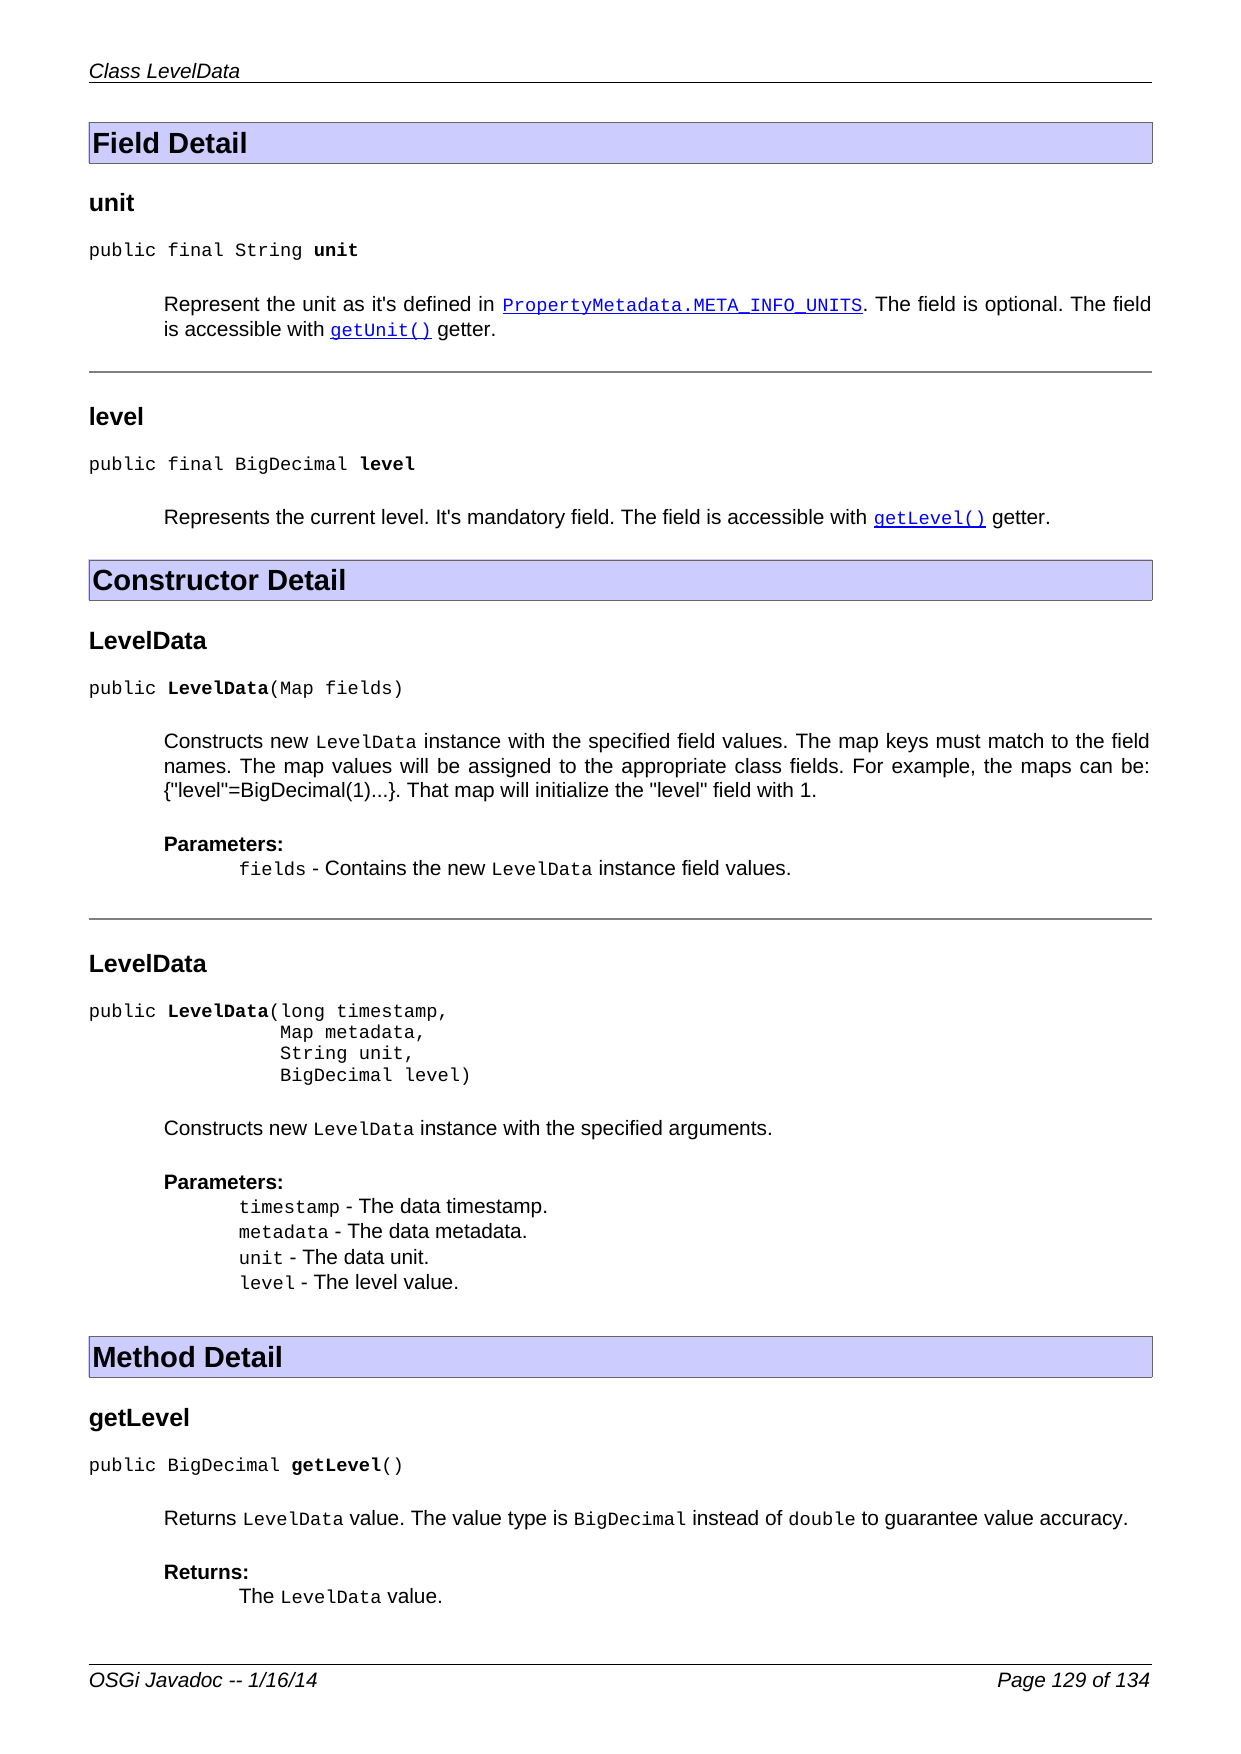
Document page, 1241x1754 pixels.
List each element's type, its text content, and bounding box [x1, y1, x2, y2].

text The LevelData value. [238, 1584, 1152, 1609]
subtitle Constructor Detail [90, 561, 1152, 600]
text public LevelData(Map fields) [88, 679, 1152, 700]
subtitle Field Detail [90, 123, 1152, 163]
text public final String unit [88, 241, 1152, 262]
text Constructs new LevelData instance with the specified field values. The map keys must match to the field names. The map values will be assigned to the appropriate class fields. For example, the maps can be: {"level"=BigDecimal(1)...}. That map will initialize the "level" field with 1. [163, 729, 1152, 802]
text public LevelData(long timestamp, Map metadata, String unit, BigDecimal level) [88, 1002, 1152, 1087]
text fields - Contains the new LevelData instance field values. [238, 855, 1152, 881]
subtitle LevelData [88, 949, 1152, 977]
text level - The level value. [238, 1270, 1152, 1295]
text Parameters: [163, 831, 1152, 855]
subtitle getLevel [88, 1402, 1152, 1431]
text metadata - The data metadata. [238, 1219, 1152, 1244]
text public final BigDecimal level [88, 455, 1152, 476]
subtitle LevelData [88, 626, 1152, 654]
text Represents the current level. It's mandatory field. The field is accessible with getLevel() getter. [163, 505, 1152, 530]
text Parameters: [163, 1170, 1152, 1194]
text timestamp - The data timestamp. [238, 1194, 1152, 1219]
text Returns LevelData value. The value type is BigDecimal instead of double to guarantee value accuracy. [163, 1506, 1152, 1531]
subtitle Method Detail [90, 1337, 1152, 1377]
text Returns: [163, 1560, 1152, 1584]
subtitle level [88, 402, 1152, 431]
text unit - The data unit. [238, 1244, 1152, 1270]
subtitle unit [88, 188, 1152, 217]
text public BigDecimal getLevel() [88, 1455, 1152, 1477]
text Constructs new LevelData instance with the specified arguments. [163, 1116, 1152, 1141]
text Represent the unit as it's defined in PropertyMetadata.META_INFO_UNITS. The field is optional. The field is accessible with getUnit() getter. [163, 292, 1152, 342]
